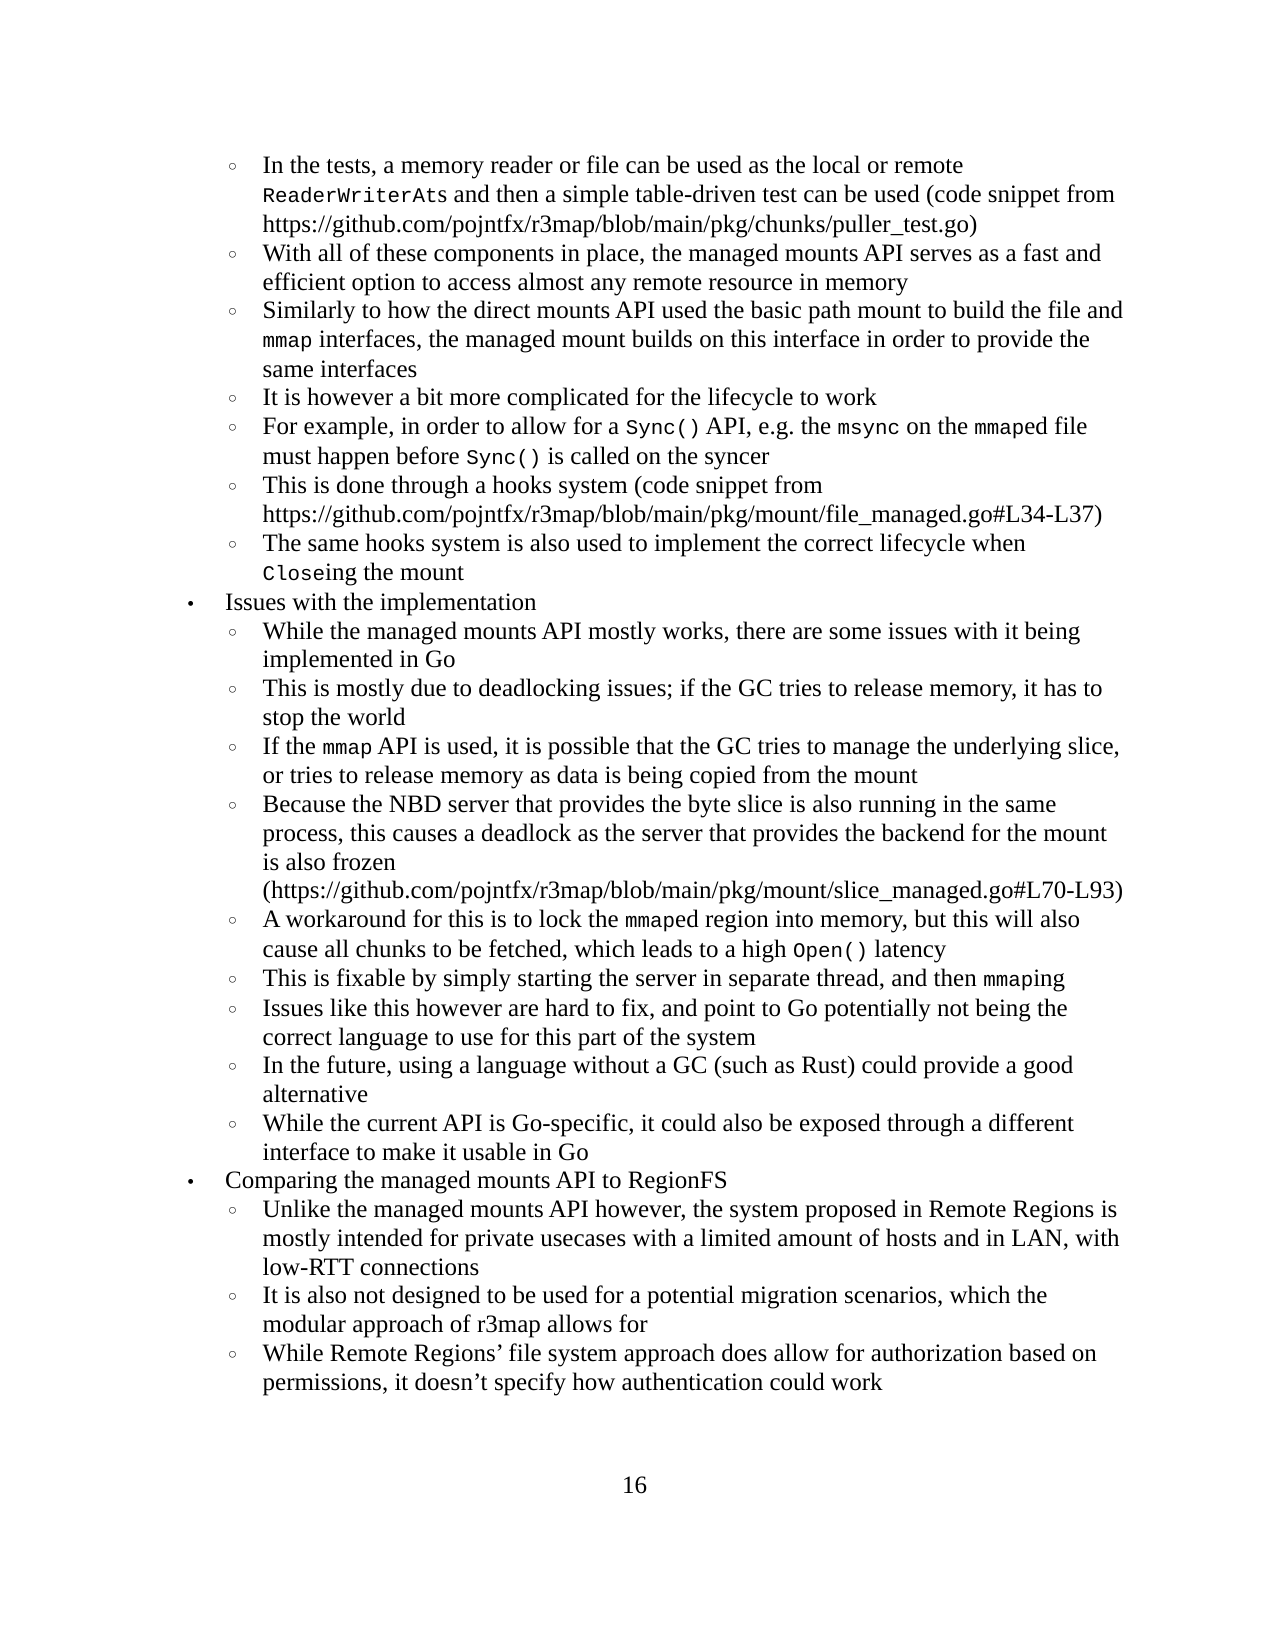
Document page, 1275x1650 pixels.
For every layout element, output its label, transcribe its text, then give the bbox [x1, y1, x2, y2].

list This is fixable by simply starting the server in separate thread, and then mmaping [225, 963, 1125, 993]
list This is done through a hooks system (code snippet from https://github.com/pojntfx/r3map/blob/main/pkg/mount/file_managed.go#L34-L37) [225, 470, 1125, 528]
list Unlike the managed mounts API however, the system proposed in Remote Regions is mostly intended for private usecases with a limited amount of hosts and in LAN, with low-RTT connections [225, 1194, 1125, 1280]
list Issues with the implementation [187, 587, 1125, 616]
list Similarly to how the direct mounts API used the basic path mount to build the file and mmap interfaces, the managed mount builds on this interface in order to provide the same interfaces [225, 295, 1125, 382]
list It is also not designed to be used for a potential migration scenarios, which the modular approach of r3map allows for [225, 1280, 1125, 1338]
list While Remote Regions’ file system approach does allow for authorization based on permissions, it doesn’t specify how authentication could work [225, 1338, 1125, 1395]
list Comparing the managed mounts API to RegionFS [187, 1165, 1125, 1194]
list This is mostly due to deadlocking issues; if the GC tries to release memory, it has to stop the world [225, 673, 1125, 731]
list A workaround for this is to lock the mmaped region into memory, but this will also cause all chunks to be fetched, which leads to a high Open() latency [225, 904, 1125, 963]
list Issues like this however are hard to fix, and point to Go potentially not being the correct language to use for this part of the system [225, 993, 1125, 1050]
list In the future, using a language without a GC (such as Rust) could provide a good alternative [225, 1050, 1125, 1108]
list The same hooks system is also used to implement the correct lifecycle when Closeing the mount [225, 528, 1125, 587]
list While the managed mounts API mostly works, there are some issues with it being implemented in Go [225, 616, 1125, 673]
list Because the NBD server that provides the byte slice is also running in the same process, this causes a deadlock as the server that provides the backend for the mount is also frozen (https://github.com/pojntfx/r3map/blob/main/pkg/mount/slice_managed.go#L70-L93) [225, 789, 1125, 904]
list With all of these components in place, the managed mounts API serves as a fast and efficient option to access almost any remote resource in memory [225, 238, 1125, 295]
list For example, in order to allow for a Sync() API, e.g. the msync on the mmaped file must happen before Sync() is called on the syncer [225, 411, 1125, 470]
list If the mmap API is used, it is possible that the GC tries to manage the underlying slice, or tries to release memory as data is being copied from the mount [225, 731, 1125, 789]
list In the tests, a memory reader or file can be used as the local or remote ReaderWriterAts and then a simple table-driven test can be used (code snippet from https://github.com/pojntfx/r3map/blob/main/pkg/chunks/puller_test.go) [225, 150, 1125, 238]
list It is however a bit more complicated for the lifecycle to work [225, 382, 1125, 411]
list While the current API is Go-specific, it could also be exposed through a different interface to make it usable in Go [225, 1108, 1125, 1165]
